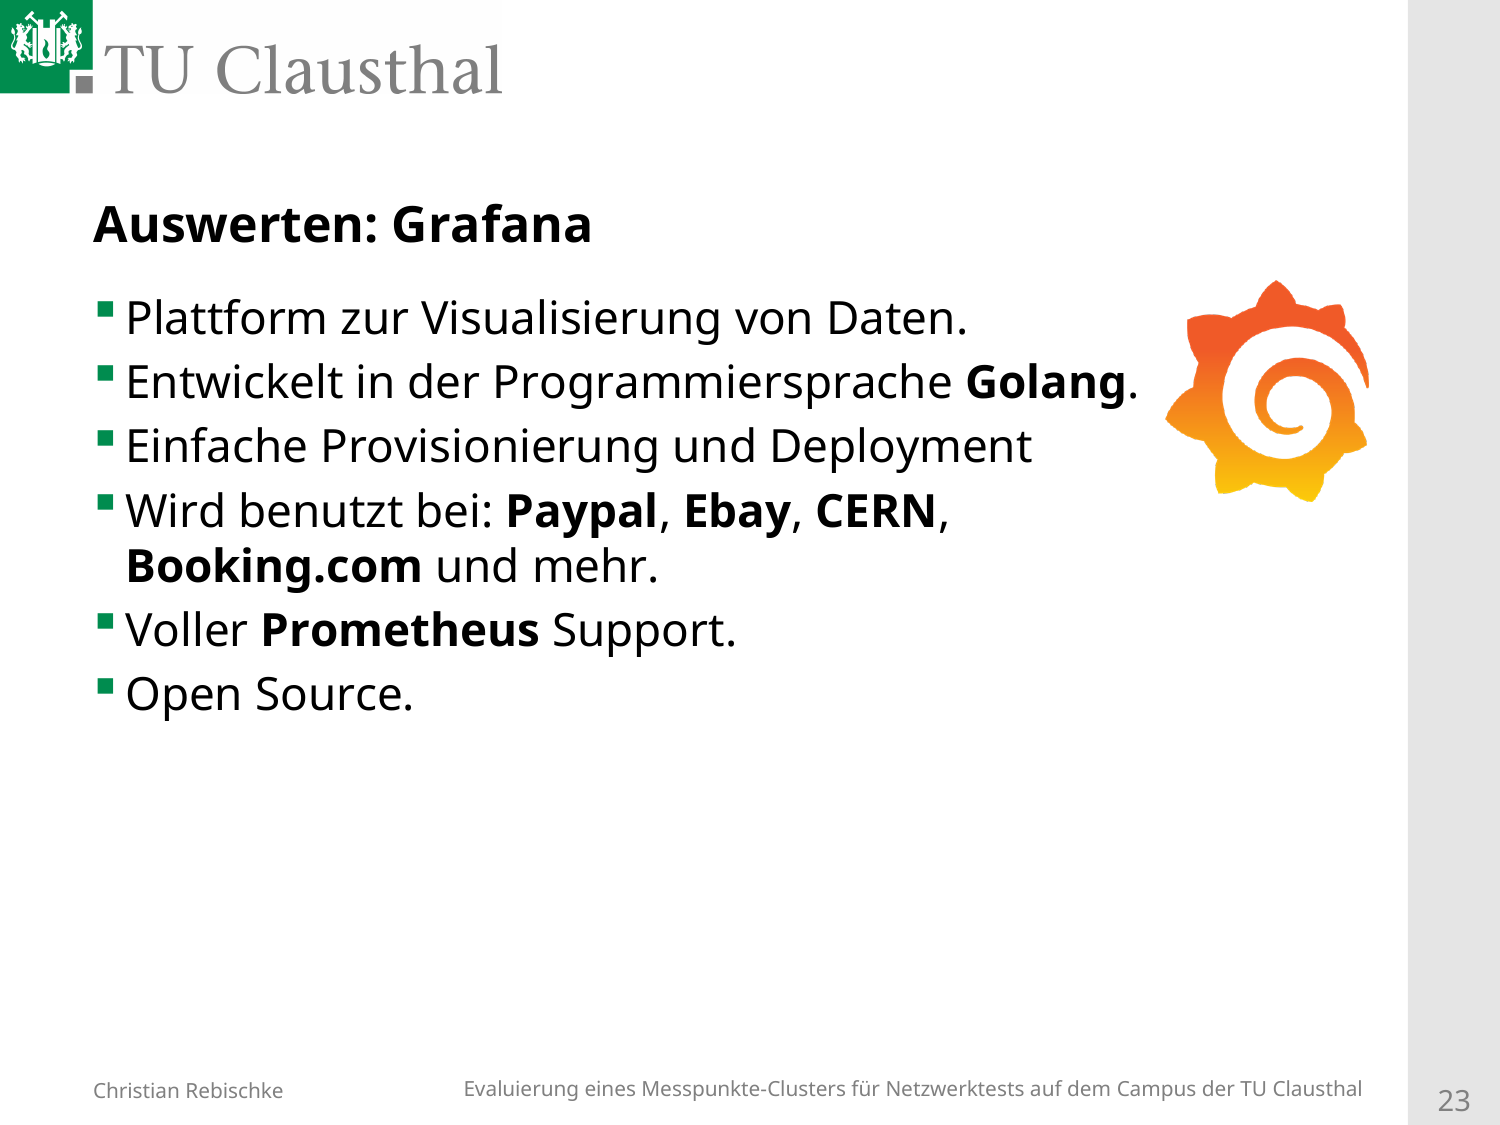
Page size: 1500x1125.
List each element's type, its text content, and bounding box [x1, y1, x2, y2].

list Plattform zur Visualisierung von Daten. Entwickelt in der Programmiersprache Golang. Einfache Provisionierung und Deployment Wird benutzt bei: Paypal, Ebay, CERN, Booking.com und mehr. Voller Prometheus Support. Open Source. [78, 280, 1182, 949]
picture [0, 0, 502, 94]
title Auswerten: Grafana [79, 184, 1375, 279]
picture [1165, 280, 1369, 502]
